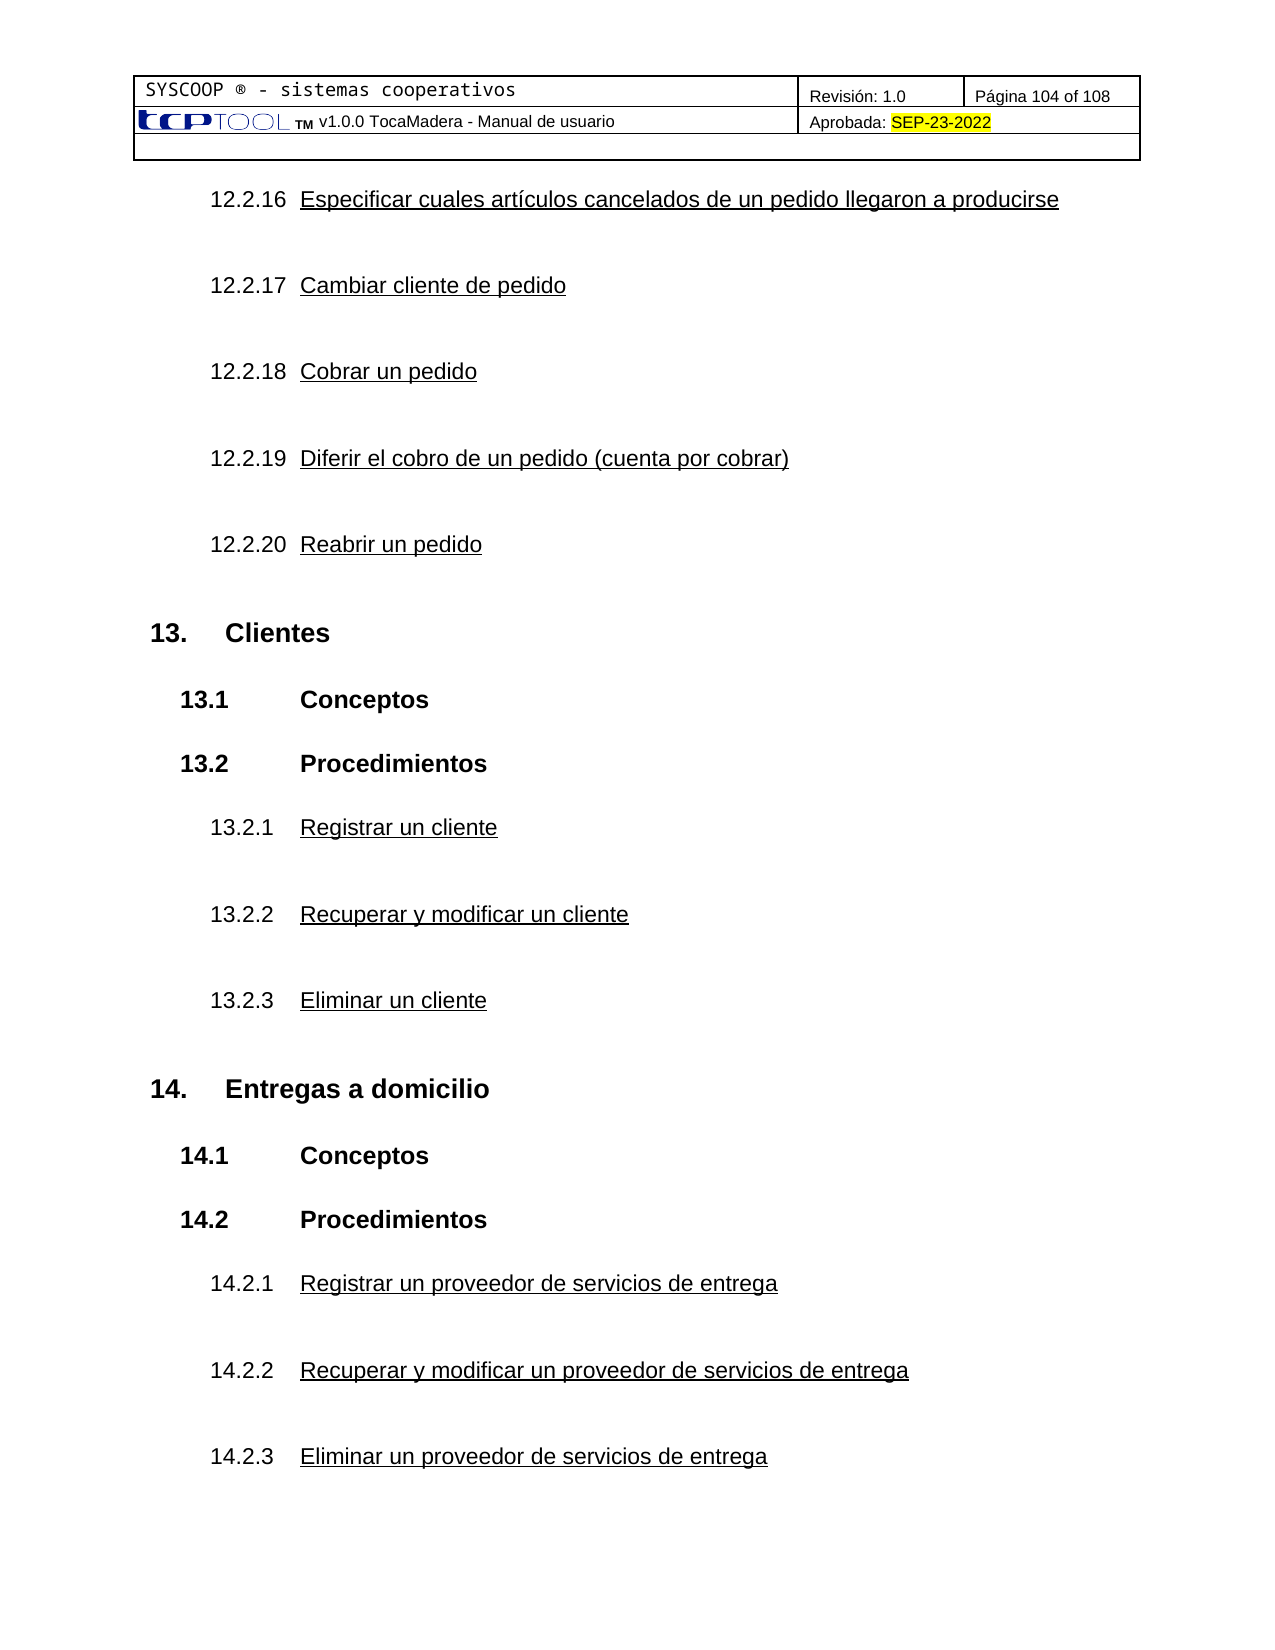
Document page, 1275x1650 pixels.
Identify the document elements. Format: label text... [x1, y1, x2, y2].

subtitle Eliminar un cliente [210, 987, 1125, 1013]
subtitle Conceptos [180, 685, 1125, 713]
subtitle Registrar un proveedor de servicios de entrega [210, 1270, 1125, 1297]
subtitle Procedimientos [180, 749, 1125, 778]
subtitle Eliminar un proveedor de servicios de entrega [210, 1443, 1125, 1469]
subtitle Registrar un cliente [210, 814, 1125, 841]
subtitle Diferir el cobro de un pedido (cuenta por cobrar) [210, 445, 1125, 471]
picture [138, 110, 290, 130]
subtitle Cambiar cliente de pedido [210, 272, 1125, 298]
subtitle Procedimientos [180, 1205, 1125, 1234]
subtitle Conceptos [180, 1141, 1125, 1169]
subtitle Recuperar y modificar un cliente [210, 901, 1125, 927]
subtitle Clientes [150, 617, 1125, 649]
subtitle Reabrir un pedido [210, 531, 1125, 557]
subtitle Entregas a domicilio [150, 1073, 1125, 1104]
subtitle Cobrar un pedido [210, 358, 1125, 385]
subtitle Recuperar y modificar un proveedor de servicios de entrega [210, 1357, 1125, 1383]
subtitle Especificar cuales artículos cancelados de un pedido llegaron a producirse [210, 186, 1125, 212]
